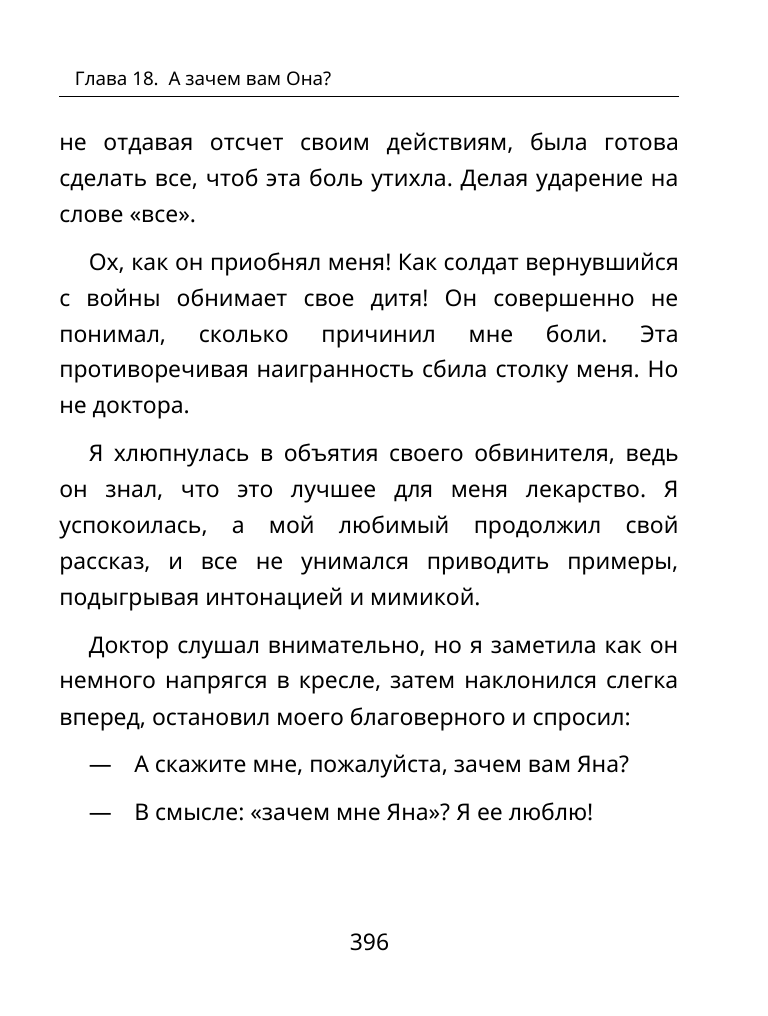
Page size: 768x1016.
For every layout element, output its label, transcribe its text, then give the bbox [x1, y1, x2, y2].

text не отдавая отсчет своим действиям, была готова сделать все, чтоб эта боль утихла. Делая ударение на слове «все». [59, 126, 679, 229]
text Доктор слушал внимательно, но я заметила как он немного напрягся в кресле, затем наклонился слегка вперед, остановил моего благоверного и спросил: [59, 628, 679, 732]
list В смысле: «зачем мне Яна»? Я ее люблю! [59, 796, 679, 827]
list А скажите мне, пожалуйста, зачем вам Яна? [59, 748, 679, 779]
text Я хлюпнулась в объятия своего обвинителя, ведь он знал, что это лучшее для меня лекарство. Я успокоилась, а мой любимый продолжил свой рассказ, и все не унимался приводить примеры, подыгрывая интонацией и мимикой. [59, 437, 679, 612]
text Ох, как он приобнял меня! Как солдат вернувшийся с войны обнимает свое дитя! Он совершенно не понимал, сколько причинил мне боли. Эта противоречивая наигранность сбила столку меня. Но не доктора. [59, 246, 679, 421]
